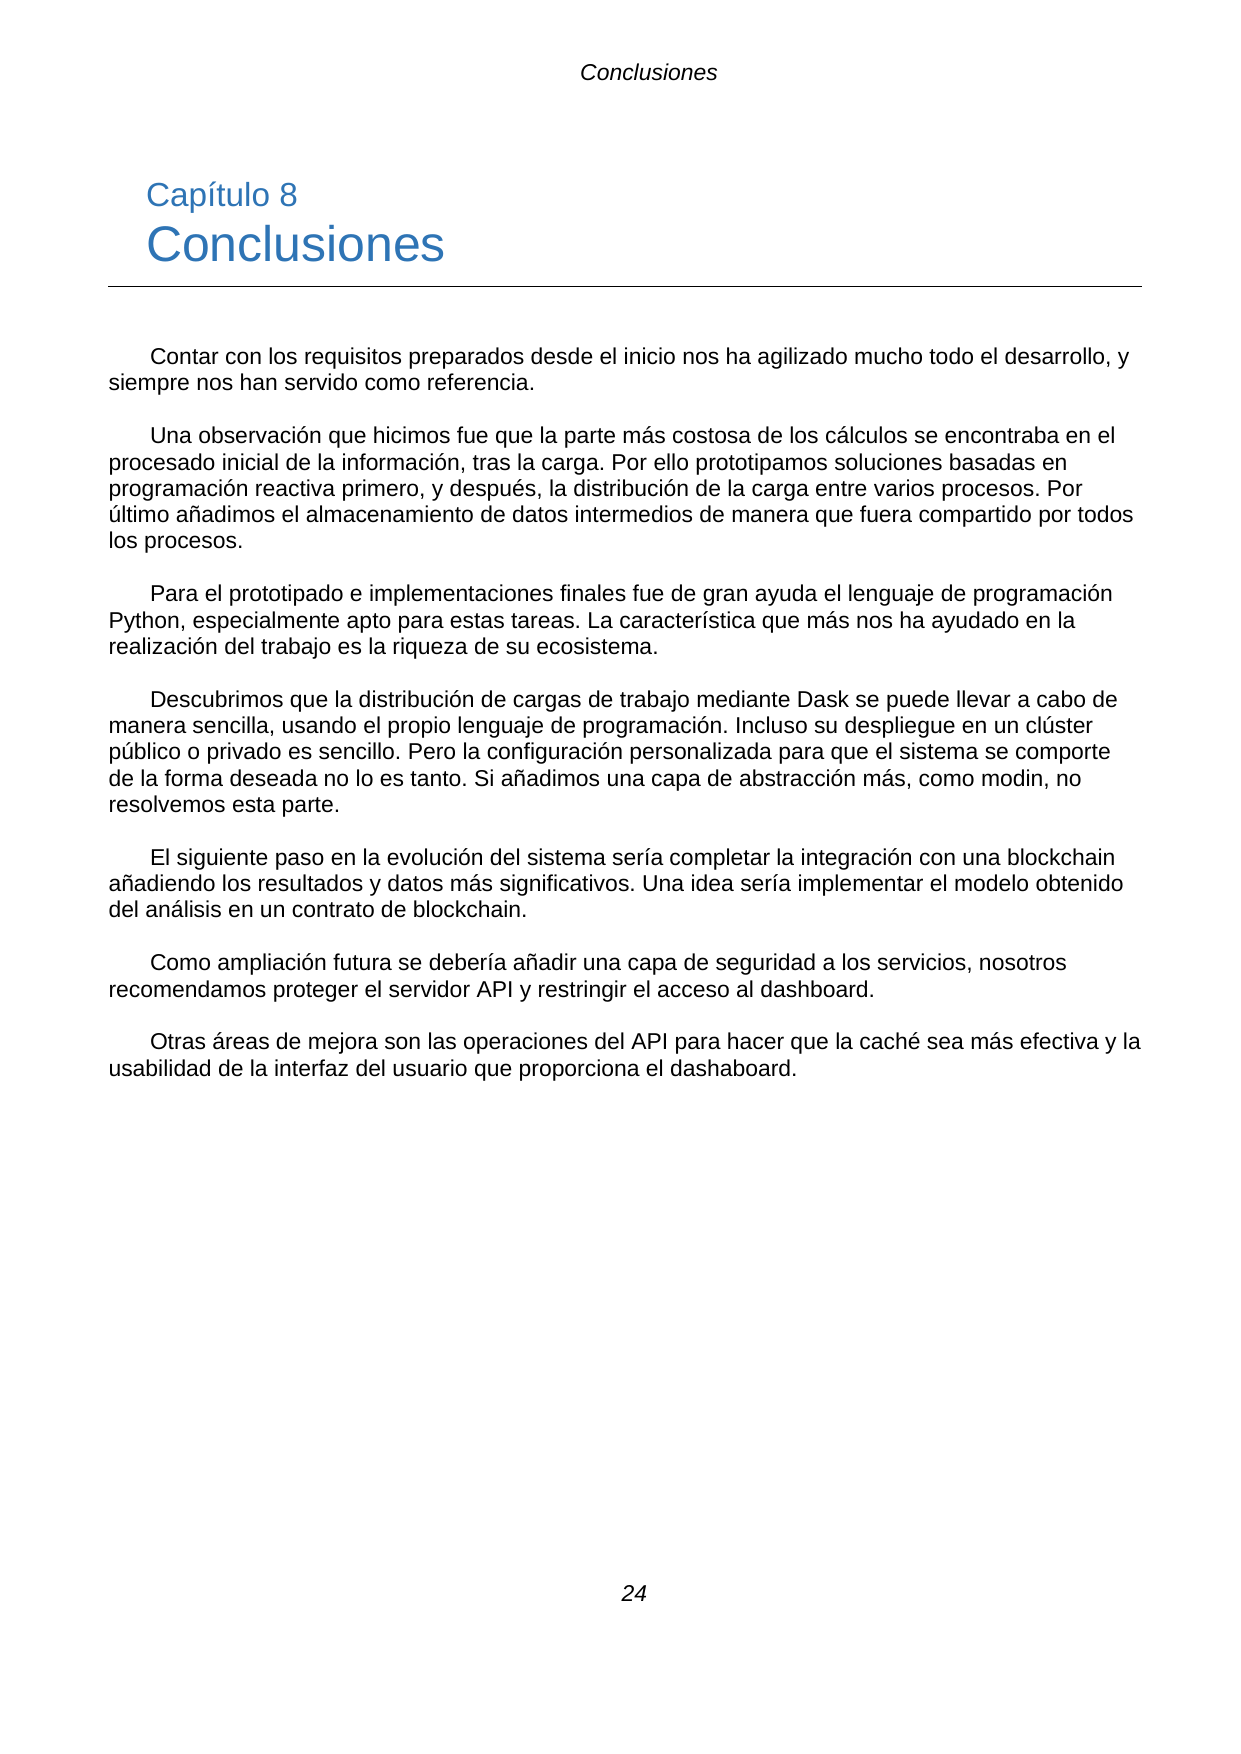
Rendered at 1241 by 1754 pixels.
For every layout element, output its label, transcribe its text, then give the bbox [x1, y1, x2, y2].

text Descubrimos que la distribución de cargas de trabajo mediante Dask se puede llevar a cabo de manera sencilla, usando el propio lenguaje de programación. Incluso su despliegue en un clúster público o privado es sencillo. Pero la configuración personalizada para que el sistema se comporte de la forma deseada no lo es tanto. Si añadimos una capa de abstracción más, como modin, no resolvemos esta parte. [108, 686, 1142, 817]
text Como ampliación futura se debería añadir una capa de seguridad a los servicios, nosotros recomendamos proteger el servidor API y restringir el acceso al dashboard. [108, 949, 1142, 1002]
text El siguiente paso en la evolución del sistema sería completar la integración con una blockchain añadiendo los resultados y datos más significativos. Una idea sería implementar el modelo obtenido del análisis en un contrato de blockchain. [108, 844, 1142, 923]
text Otras áreas de mejora son las operaciones del API para hacer que la caché sea más efectiva y la usabilidad de la interfaz del usuario que proporciona el dashaboard. [108, 1028, 1142, 1081]
text Una observación que hicimos fue que la parte más costosa de los cálculos se encontraba en el procesado inicial de la información, tras la carga. Por ello prototipamos soluciones basadas en programación reactiva primero, y después, la distribución de la carga entre varios procesos. Por último añadimos el almacenamiento de datos intermedios de manera que fuera compartido por todos los procesos. [108, 422, 1142, 554]
subtitle Conclusiones [146, 176, 1142, 271]
text Para el prototipado e implementaciones finales fue de gran ayuda el lenguaje de programación Python, especialmente apto para estas tareas. La característica que más nos ha ayudado en la realización del trabajo es la riqueza de su ecosistema. [108, 580, 1142, 659]
text Contar con los requisitos preparados desde el inicio nos ha agilizado mucho todo el desarrollo, y siempre nos han servido como referencia. [108, 343, 1142, 396]
